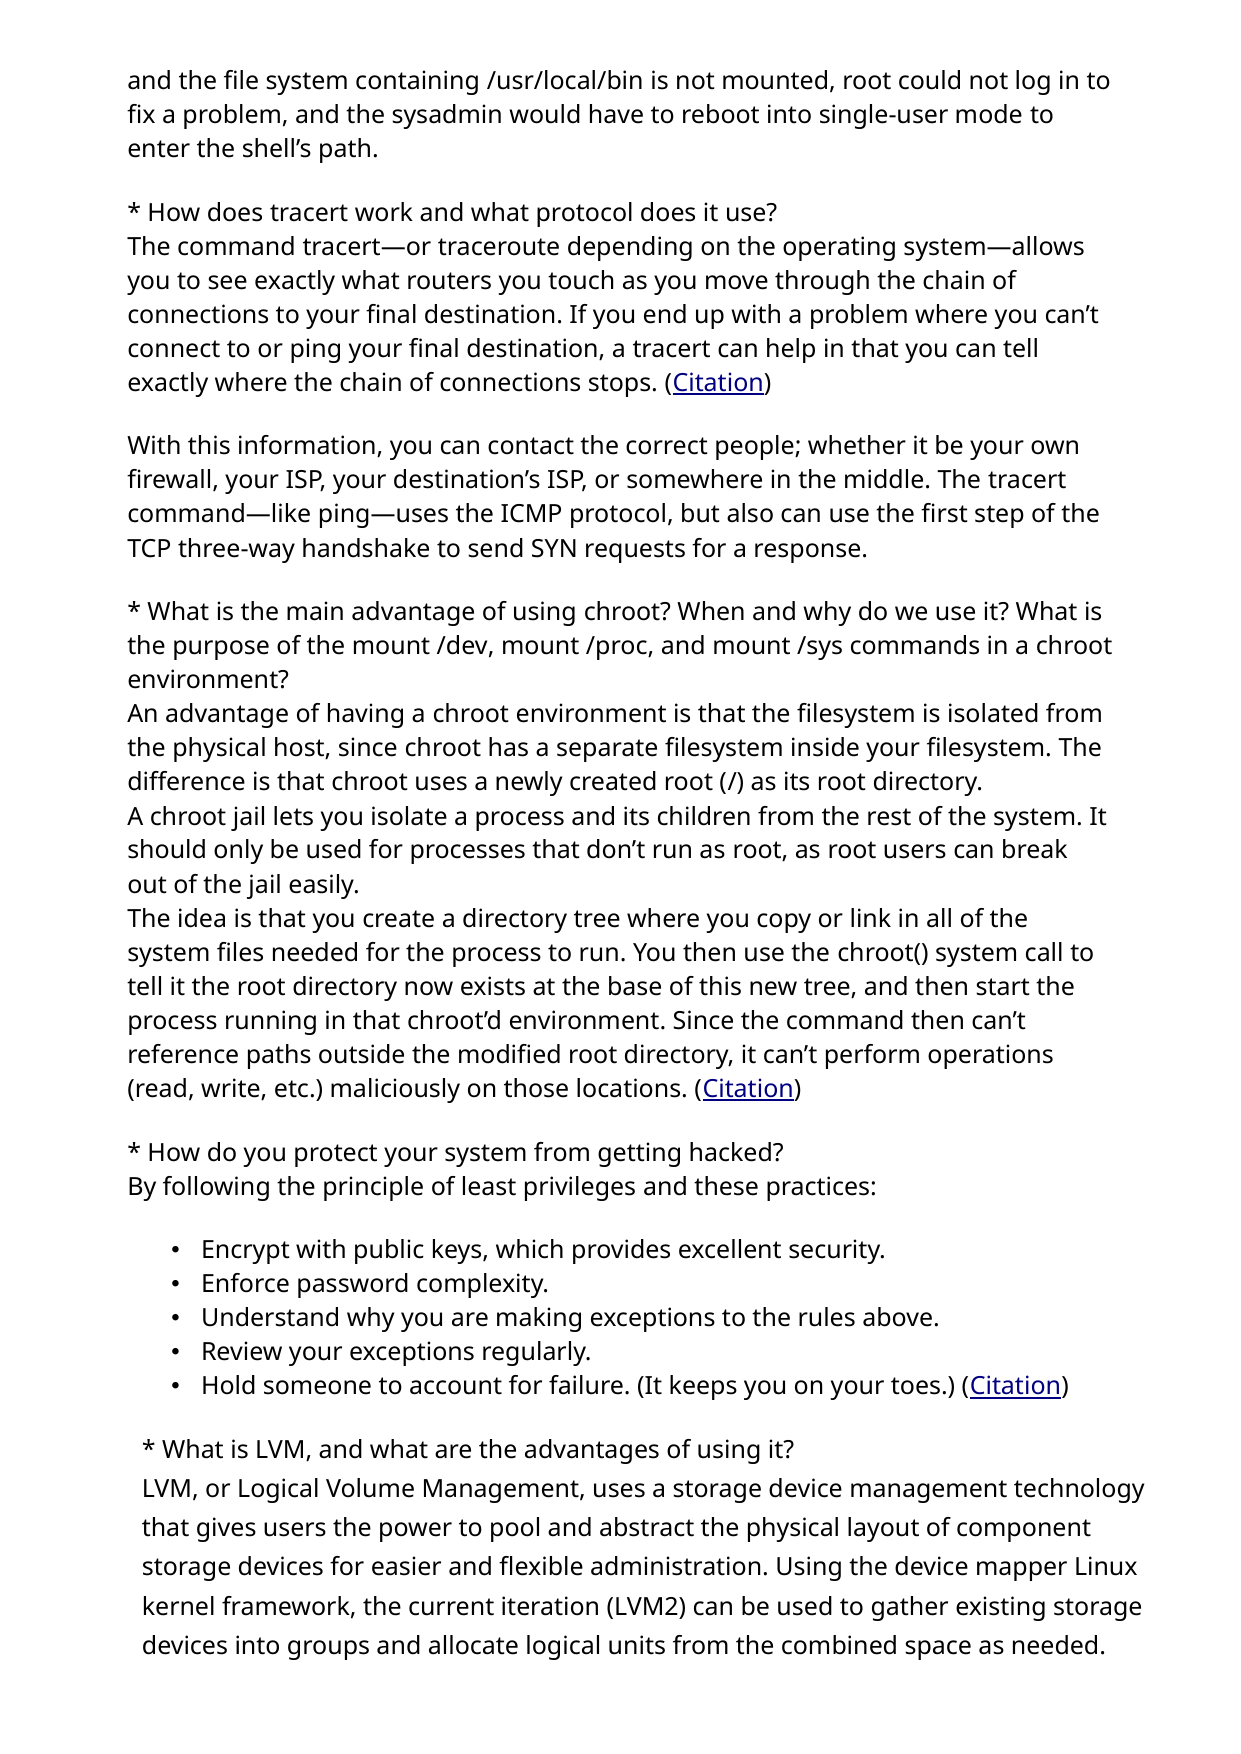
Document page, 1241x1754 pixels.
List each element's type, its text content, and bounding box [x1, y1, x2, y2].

list Hold someone to account for failure. (It keeps you on your toes.) (Citation) [171, 1368, 1114, 1402]
list Review your exceptions regularly. [171, 1334, 1114, 1368]
list Enforce password complexity. [171, 1266, 1114, 1300]
text With this information, you can contact the correct people; whether it be your own firewall, your ISP, your destination’s ISP, or somewhere in the middle. The tracert command—like ping—uses the ICMP protocol, but also can use the first step of the TCP three-way handshake to send SYN requests for a response. [127, 428, 1114, 564]
list * What is LVM, and what are the advantages of using it? LVM, or Logical Volume Management, uses a storage device management technology that gives users the power to pool and abstract the physical layout of component storage devices for easier and flexible administration. Using the device mapper Linux kernel framework, the current iteration (LVM2) can be used to gather existing storage devices into groups and allocate logical units from the combined space as needed. [112, 1432, 1173, 1661]
list Encrypt with public keys, which provides excellent security. [171, 1232, 1114, 1266]
text * What is the main advantage of using chroot? When and why do we use it? What is the purpose of the mount /dev, mount /proc, and mount /sys commands in a chroot environment? An advantage of having a chroot environment is that the filesystem is isolated from the physical host, since chroot has a separate filesystem inside your filesystem. The difference is that chroot uses a newly created root (/) as its root directory. A chroot jail lets you isolate a process and its children from the rest of the system. It should only be used for processes that don’t run as root, as root users can break out of the jail easily. The idea is that you create a directory tree where you copy or link in all of the system files needed for the process to run. You then use the chroot() system call to tell it the root directory now exists at the base of this new tree, and then start the process running in that chroot’d environment. Since the command then can’t reference paths outside the modified root directory, it can’t perform operations (read, write, etc.) maliciously on those locations. (Citation) [127, 594, 1114, 1105]
text * How do you protect your system from getting hacked? By following the principle of least privileges and these practices: [127, 1134, 1114, 1202]
text * How does tracert work and what protocol does it use? The command tracert—or traceroute depending on the operating system—allows you to see exactly what routers you touch as you move through the chain of connections to your final destination. If you end up with a problem where you can’t connect to or ping your final destination, a tracert can help in that you can tell exactly where the chain of connections stops. (Citation) [127, 194, 1114, 398]
list Understand why you are making exceptions to the rules above. [171, 1300, 1114, 1334]
text and the file system containing /usr/local/bin is not mounted, root could not log in to fix a problem, and the sysadmin would have to reboot into single-user mode to enter the shell’s path. [127, 62, 1114, 165]
